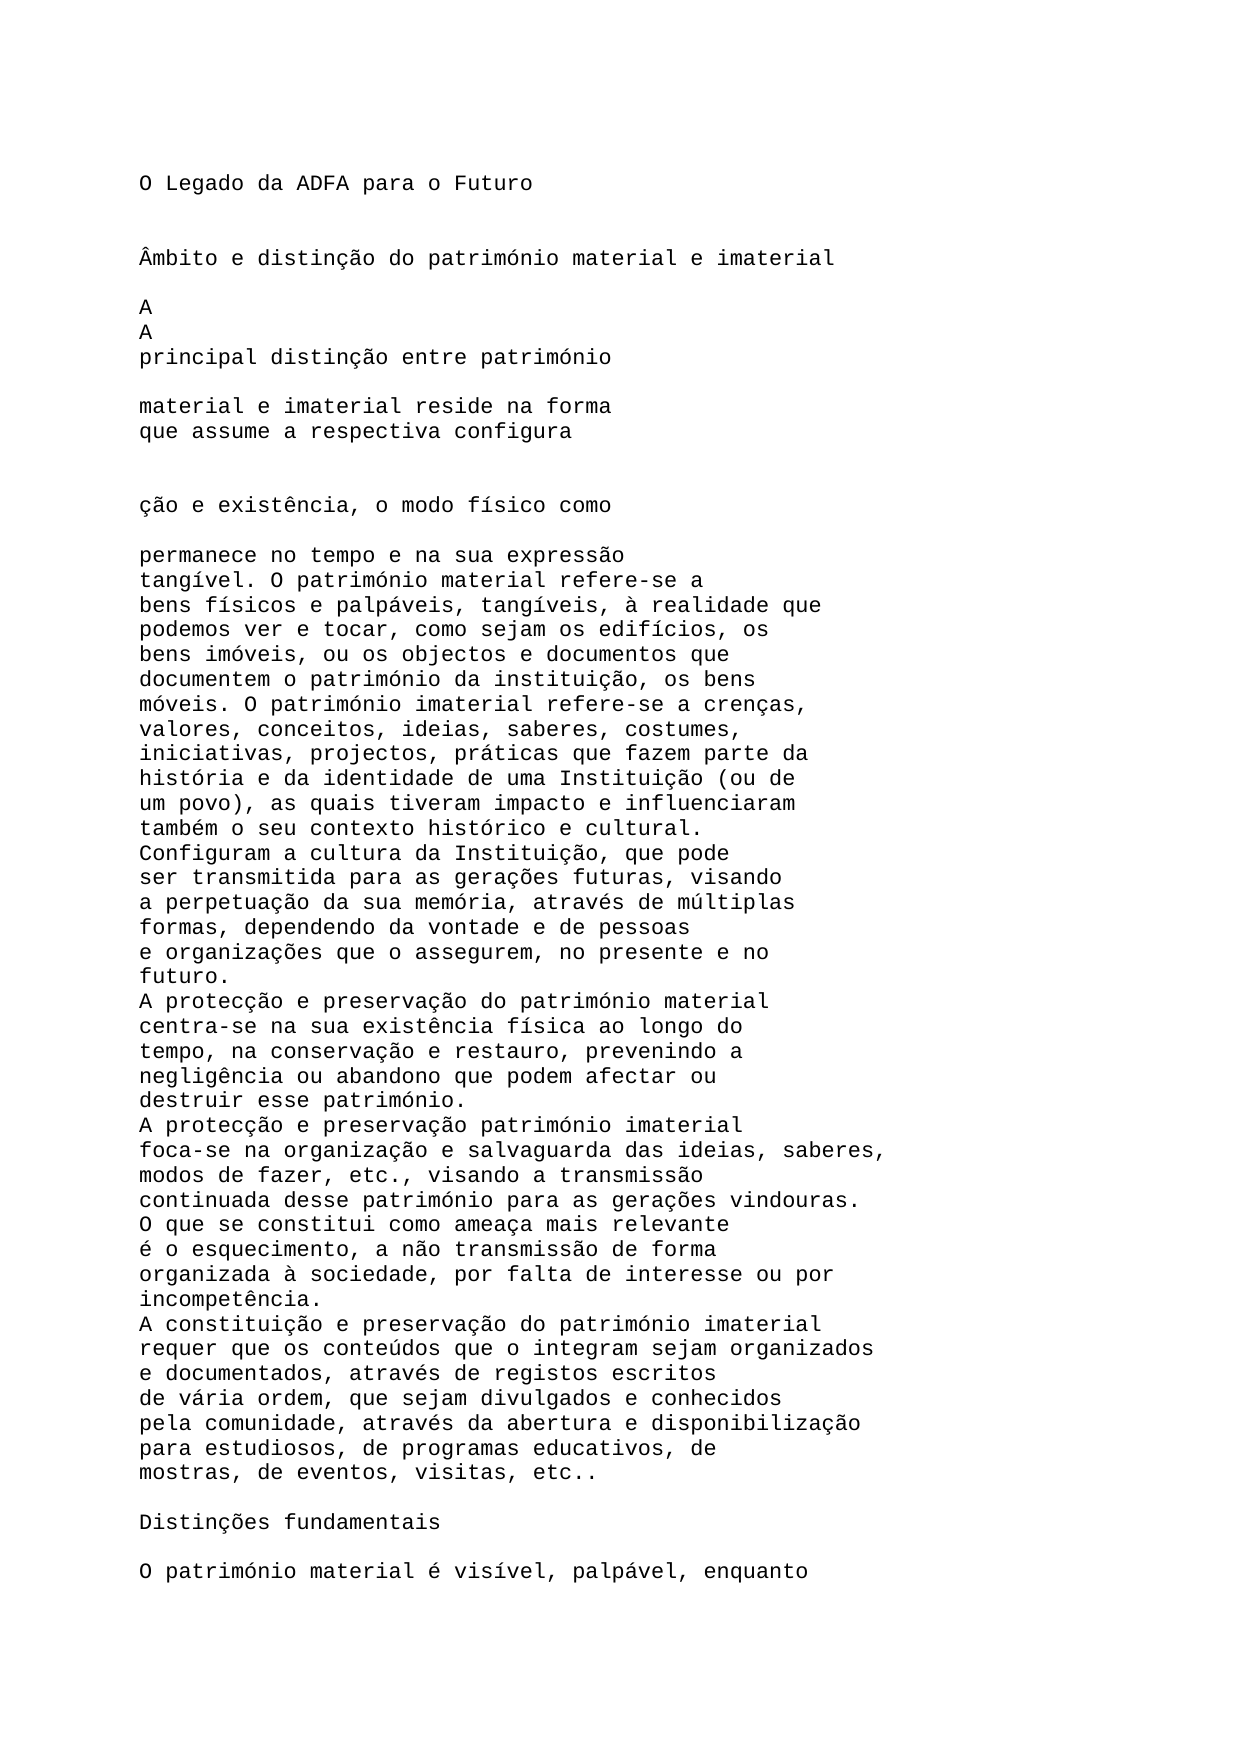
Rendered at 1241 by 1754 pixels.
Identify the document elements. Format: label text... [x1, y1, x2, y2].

text documentem o património da instituição, os bens [139, 668, 1101, 693]
text bens físicos e palpáveis, tangíveis, à realidade que [139, 594, 1101, 619]
text história e da identidade de uma Instituição (ou de [139, 767, 1101, 792]
text podemos ver e tocar, como sejam os edifícios, os [139, 619, 1101, 643]
text tempo, na conservação e restauro, prevenindo a [139, 1040, 1101, 1065]
text organizada à sociedade, por falta de interesse ou por [139, 1263, 1101, 1288]
text de vária ordem, que sejam divulgados e conhecidos [139, 1387, 1101, 1412]
text A protecção e preservação do património material [139, 991, 1101, 1015]
text permanece no tempo e na sua expressão [139, 544, 1101, 569]
text modos de fazer, etc., visando a transmissão [139, 1164, 1101, 1189]
text Configuram a cultura da Instituição, que pode [139, 842, 1101, 867]
text destruir esse património. [139, 1090, 1101, 1114]
text foca-se na organização e salvaguarda das ideias, saberes, [139, 1139, 1101, 1164]
text ser transmitida para as gerações futuras, visando [139, 867, 1101, 891]
text negligência ou abandono que podem afectar ou [139, 1065, 1101, 1090]
text é o esquecimento, a não transmissão de forma [139, 1238, 1101, 1263]
text requer que os conteúdos que o integram sejam organizados [139, 1338, 1101, 1362]
text O património material é visível, palpável, enquanto [139, 1561, 1101, 1586]
text e organizações que o assegurem, no presente e no [139, 941, 1101, 966]
text valores, conceitos, ideias, saberes, costumes, [139, 718, 1101, 743]
text bens imóveis, ou os objectos e documentos que [139, 643, 1101, 668]
text principal distinção entre património [139, 346, 1101, 371]
text um povo), as quais tiveram impacto e influenciaram [139, 792, 1101, 817]
text A [139, 296, 1101, 321]
text pela comunidade, através da abertura e disponibilização [139, 1412, 1101, 1437]
text O que se constitui como ameaça mais relevante [139, 1214, 1101, 1238]
text O Legado da ADFA para o Futuro [139, 172, 1101, 197]
text e documentados, através de registos escritos [139, 1362, 1101, 1387]
text tangível. O património material refere-se a [139, 569, 1101, 594]
text a perpetuação da sua memória, através de múltiplas [139, 891, 1101, 916]
text A protecção e preservação património imaterial [139, 1114, 1101, 1139]
text A [139, 321, 1101, 346]
text que assume a respectiva configura [139, 420, 1101, 445]
text para estudiosos, de programas educativos, de [139, 1437, 1101, 1462]
text material e imaterial reside na forma [139, 396, 1101, 420]
text continuada desse património para as gerações vindouras. [139, 1189, 1101, 1214]
text centra-se na sua existência física ao longo do [139, 1015, 1101, 1040]
text também o seu contexto histórico e cultural. [139, 817, 1101, 842]
text iniciativas, projectos, práticas que fazem parte da [139, 743, 1101, 767]
text mostras, de eventos, visitas, etc.. [139, 1462, 1101, 1486]
text Distinções fundamentais [139, 1511, 1101, 1536]
text futuro. [139, 966, 1101, 991]
text ção e existência, o modo físico como [139, 495, 1101, 519]
text incompetência. [139, 1288, 1101, 1313]
text móveis. O património imaterial refere-se a crenças, [139, 693, 1101, 718]
text Âmbito e distinção do património material e imaterial [139, 247, 1101, 272]
text formas, dependendo da vontade e de pessoas [139, 916, 1101, 941]
text A constituição e preservação do património imaterial [139, 1313, 1101, 1338]
